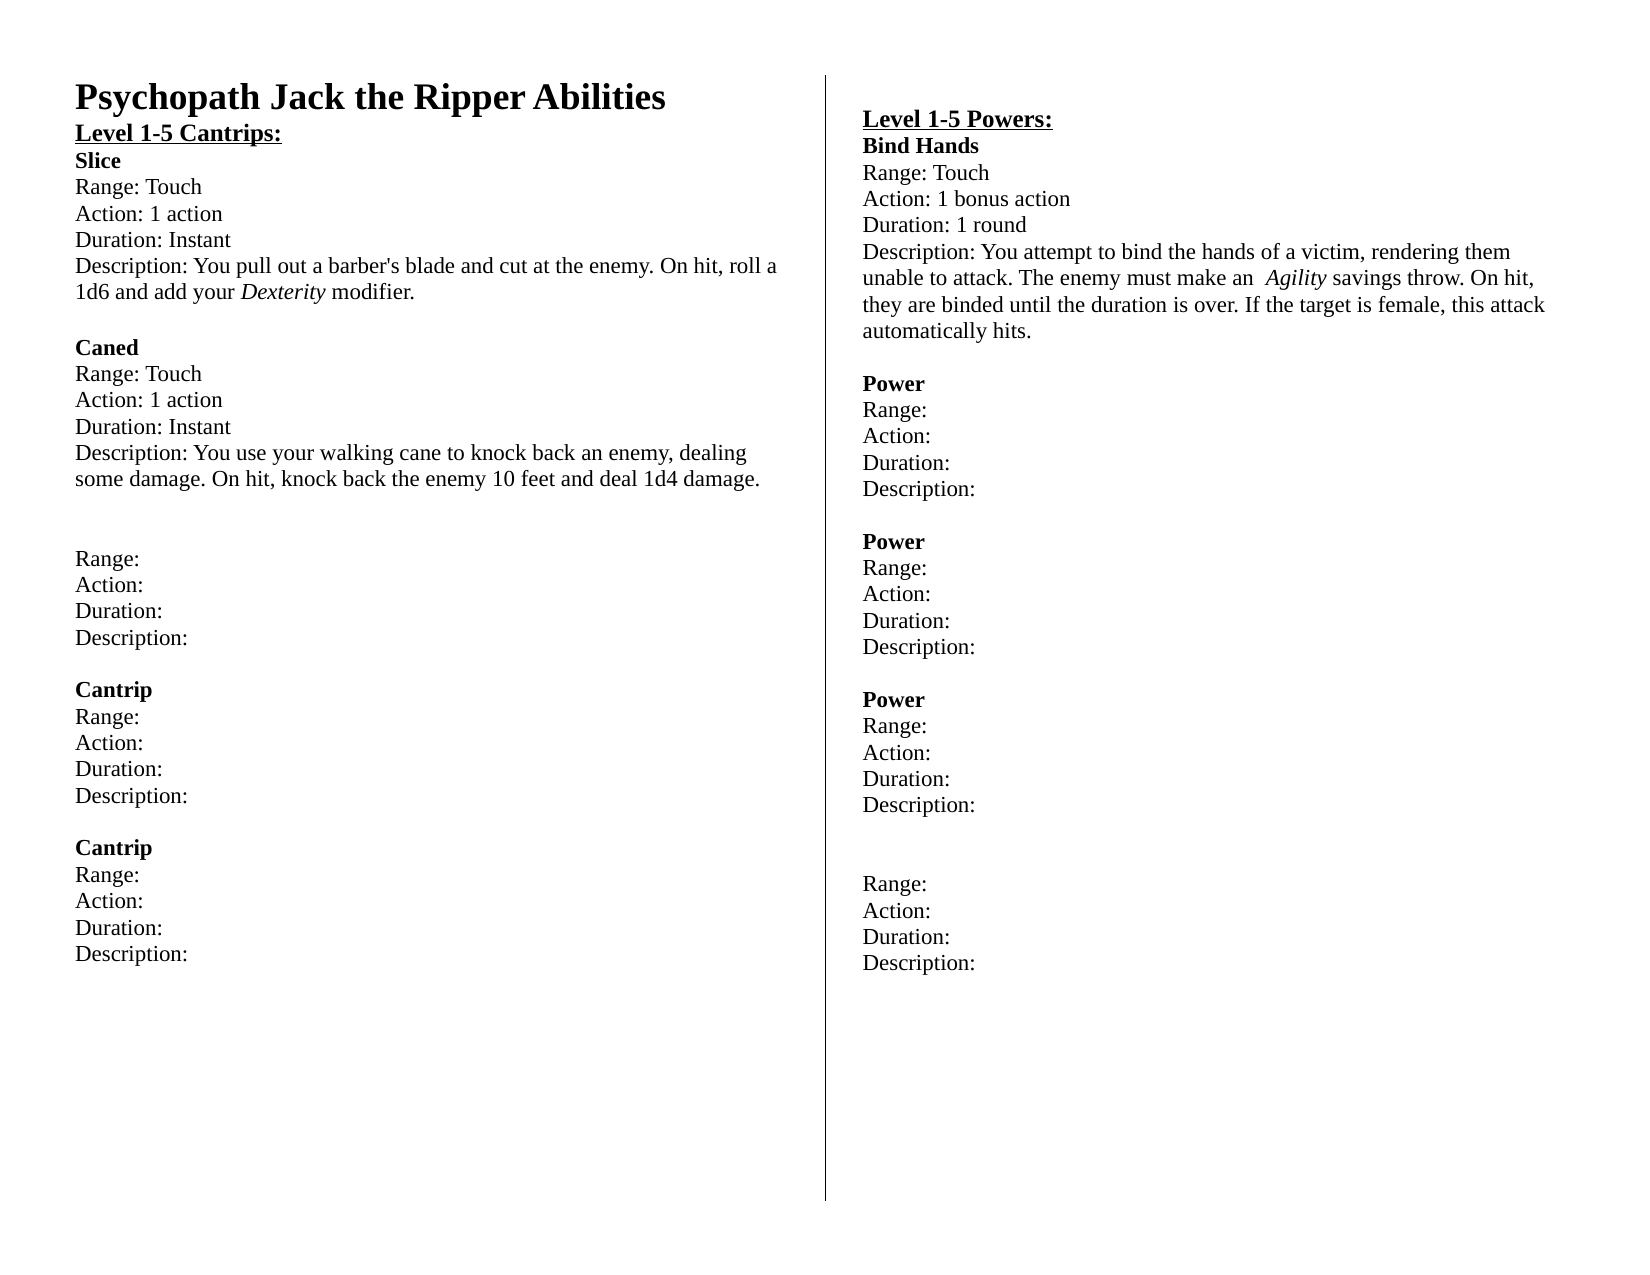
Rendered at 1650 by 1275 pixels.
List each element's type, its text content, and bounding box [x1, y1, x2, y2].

text Description: You use your walking cane to knock back an enemy, dealing some damage. On hit, knock back the enemy 10 feet and deal 1d4 damage. [75, 439, 787, 492]
text Duration: Instant [75, 226, 787, 252]
text Caned [75, 334, 787, 360]
text Action: [862, 739, 1575, 765]
text Action: 1 bonus action [862, 185, 1575, 212]
text Range: Touch [75, 173, 787, 199]
text Duration: [862, 923, 1575, 949]
text Description: [862, 791, 1575, 818]
text Description: [862, 633, 1575, 659]
text Action: [862, 897, 1575, 923]
text Action: 1 action [75, 386, 787, 413]
text Action: 1 action [75, 199, 787, 226]
text Psychopath Jack the Ripper Abilities [75, 75, 787, 118]
text Range: [75, 703, 787, 729]
text Level 1-5 Cantrips: [75, 118, 787, 147]
text Duration: 1 round [862, 212, 1575, 238]
text Level 1-5 Powers: [862, 104, 1575, 132]
text Description: [75, 782, 787, 808]
text Duration: [862, 449, 1575, 475]
text Description: You pull out a barber's blade and cut at the enemy. On hit, roll a 1d6 and add your Dexterity modifier. [75, 252, 787, 305]
text Range: [862, 870, 1575, 897]
text Power [862, 686, 1575, 712]
text Range: [862, 712, 1575, 739]
text Power [862, 528, 1575, 554]
text Description: [75, 940, 787, 966]
text Description: You attempt to bind the hands of a victim, rendering them unable to attack. The enemy must make an Agility savings throw. On hit, they are binded until the duration is over. If the target is female, this attack automatically hits. [862, 238, 1575, 343]
text Action: [862, 581, 1575, 607]
text Action: [75, 729, 787, 755]
text Description: [862, 475, 1575, 501]
text Range: [862, 554, 1575, 581]
text Duration: Instant [75, 413, 787, 439]
text Action: [862, 422, 1575, 449]
text Slice [75, 147, 787, 173]
text Description: [75, 624, 787, 650]
text Duration: [862, 607, 1575, 633]
text Duration: [862, 765, 1575, 791]
text Range: Touch [75, 360, 787, 386]
text Action: [75, 571, 787, 597]
text Cantrip [75, 834, 787, 861]
text Description: [862, 949, 1575, 976]
text Power [862, 370, 1575, 396]
text Range: Touch [862, 159, 1575, 185]
text Range: [75, 861, 787, 887]
text Duration: [75, 597, 787, 624]
text Duration: [75, 913, 787, 940]
text Duration: [75, 755, 787, 782]
text Action: [75, 887, 787, 913]
text Range: [75, 544, 787, 571]
text Bind Hands [862, 132, 1575, 159]
text Cantrip [75, 676, 787, 703]
text Range: [862, 396, 1575, 422]
